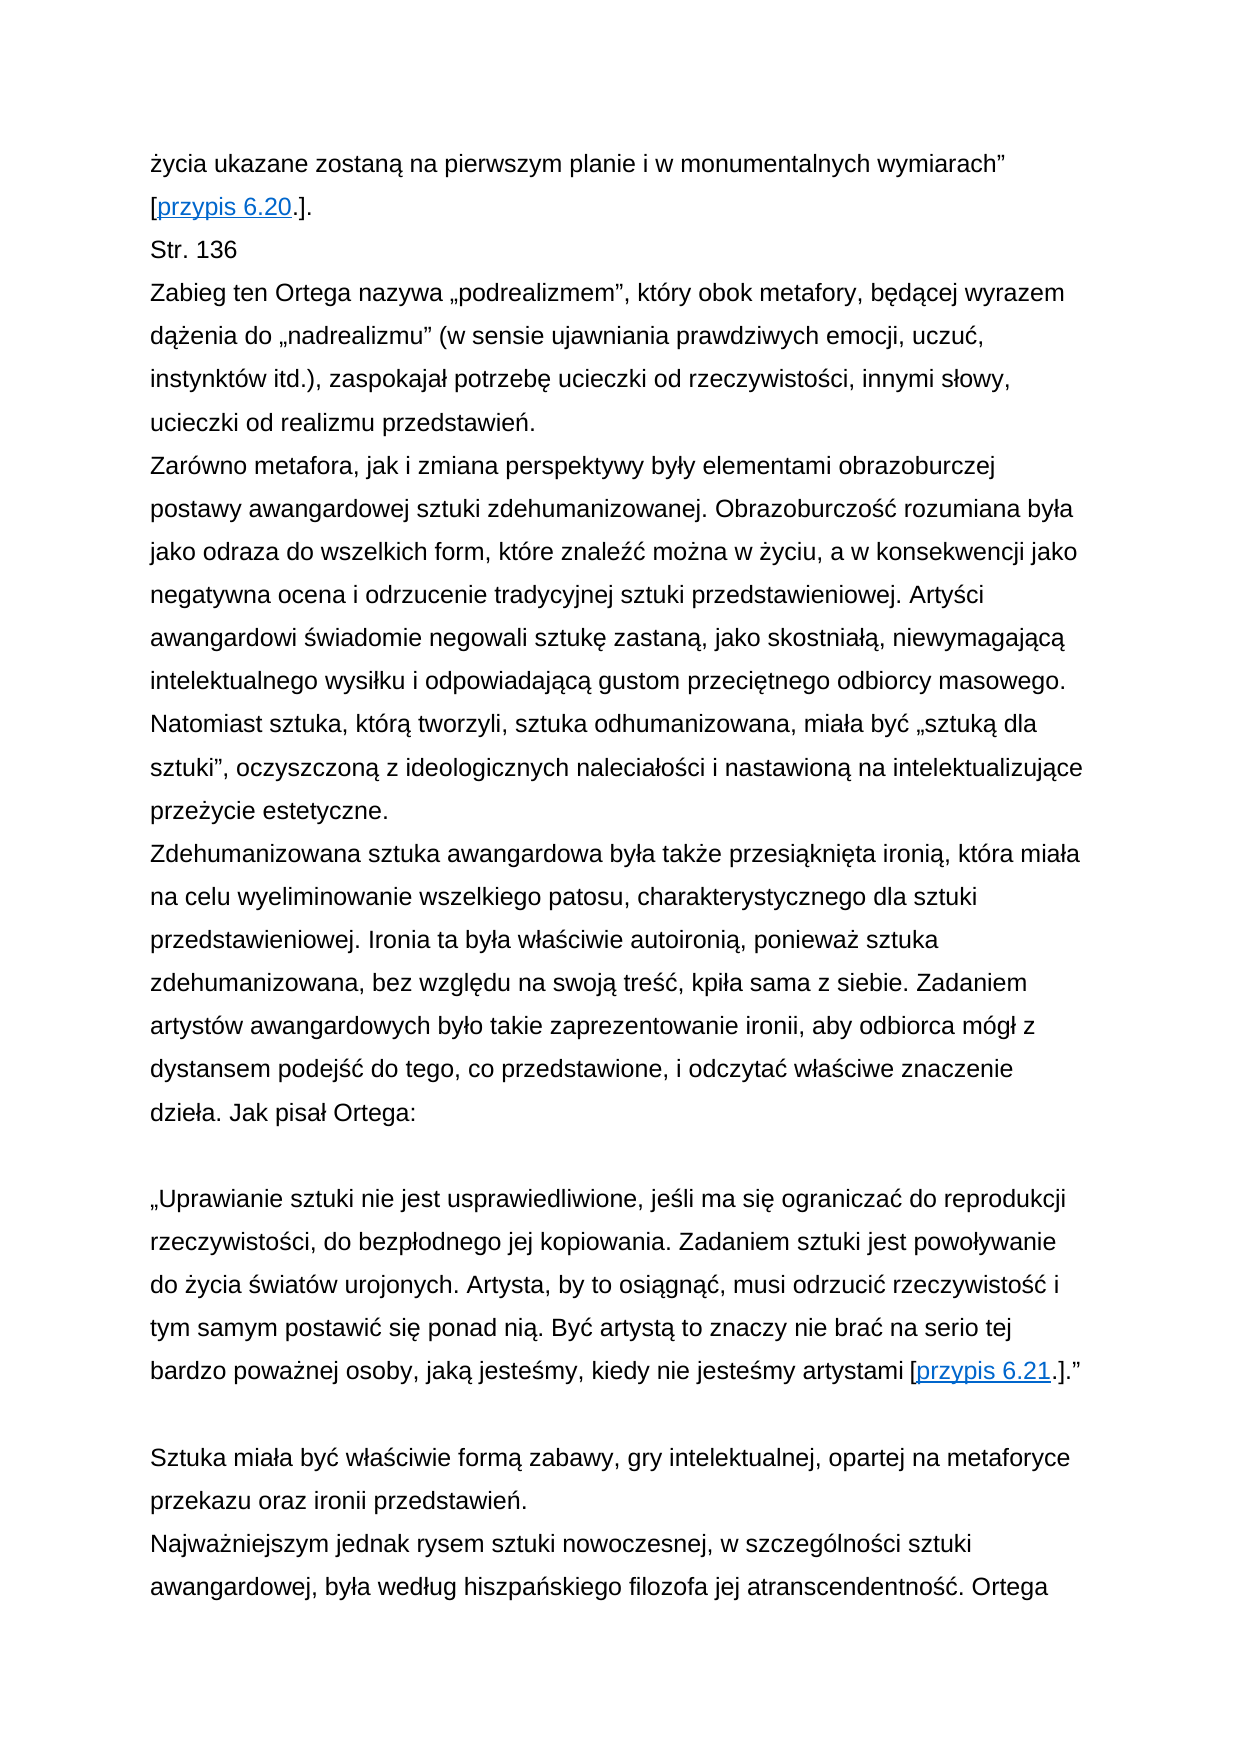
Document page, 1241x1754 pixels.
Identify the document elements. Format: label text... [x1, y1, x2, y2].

text Zabieg ten Ortega nazywa „podrealizmem”, który obok metafory, będącej wyrazem dążenia do „nadrealizmu” (w sensie ujawniania prawdziwych emocji, uczuć, instynktów itd.), zaspokajał potrzebę ucieczki od rzeczywistości, innymi słowy, ucieczki od realizmu przedstawień. [150, 278, 1090, 436]
text Sztuka miała być właściwie formą zabawy, gry intelektualnej, opartej na metaforyce przekazu oraz ironii przedstawień. [150, 1443, 1090, 1514]
text życia ukazane zostaną na pierwszym planie i w monumentalnych wymiarach” [przypis 6.20.]. [150, 149, 1090, 221]
text Zdehumanizowana sztuka awangardowa była także przesiąknięta ironią, która miała na celu wyeliminowanie wszelkiego patosu, charakterystycznego dla sztuki przedstawieniowej. Ironia ta była właściwie autoironią, ponieważ sztuka zdehumanizowana, bez względu na swoją treść, kpiła sama z siebie. Zadaniem artystów awangardowych było takie zaprezentowanie ironii, aby odbiorca mógł z dystansem podejść do tego, co przedstawione, i odczytać właściwe znaczenie dzieła. Jak pisał Ortega: [150, 839, 1090, 1126]
text Str. 136 [150, 235, 1090, 264]
text Najważniejszym jednak rysem sztuki nowoczesnej, w szczególności sztuki awangardowej, była według hiszpańskiego filozofa jej atranscendentność. Ortega [150, 1529, 1090, 1601]
text „Uprawianie sztuki nie jest usprawiedliwione, jeśli ma się ograniczać do reprodukcji rzeczywistości, do bezpłodnego jej kopiowania. Zadaniem sztuki jest powoływanie do życia światów urojonych. Artysta, by to osiągnąć, musi odrzucić rzeczywistość i tym samym postawić się ponad nią. Być artystą to znaczy nie brać na serio tej bardzo poważnej osoby, jaką jesteśmy, kiedy nie jesteśmy artystami [przypis 6.21.].” [150, 1184, 1090, 1385]
text Zarówno metafora, jak i zmiana perspektywy były elementami obrazoburczej postawy awangardowej sztuki zdehumanizowanej. Obrazoburczość rozumiana była jako odraza do wszelkich form, które znaleźć można w życiu, a w konsekwencji jako negatywna ocena i odrzucenie tradycyjnej sztuki przedstawieniowej. Artyści awangardowi świadomie negowali sztukę zastaną, jako skostniałą, niewymagającą intelektualnego wysiłku i odpowiadającą gustom przeciętnego odbiorcy masowego. Natomiast sztuka, którą tworzyli, sztuka odhumanizowana, miała być „sztuką dla sztuki”, oczyszczoną z ideologicznych naleciałości i nastawioną na intelektualizujące przeżycie estetyczne. [150, 451, 1090, 824]
